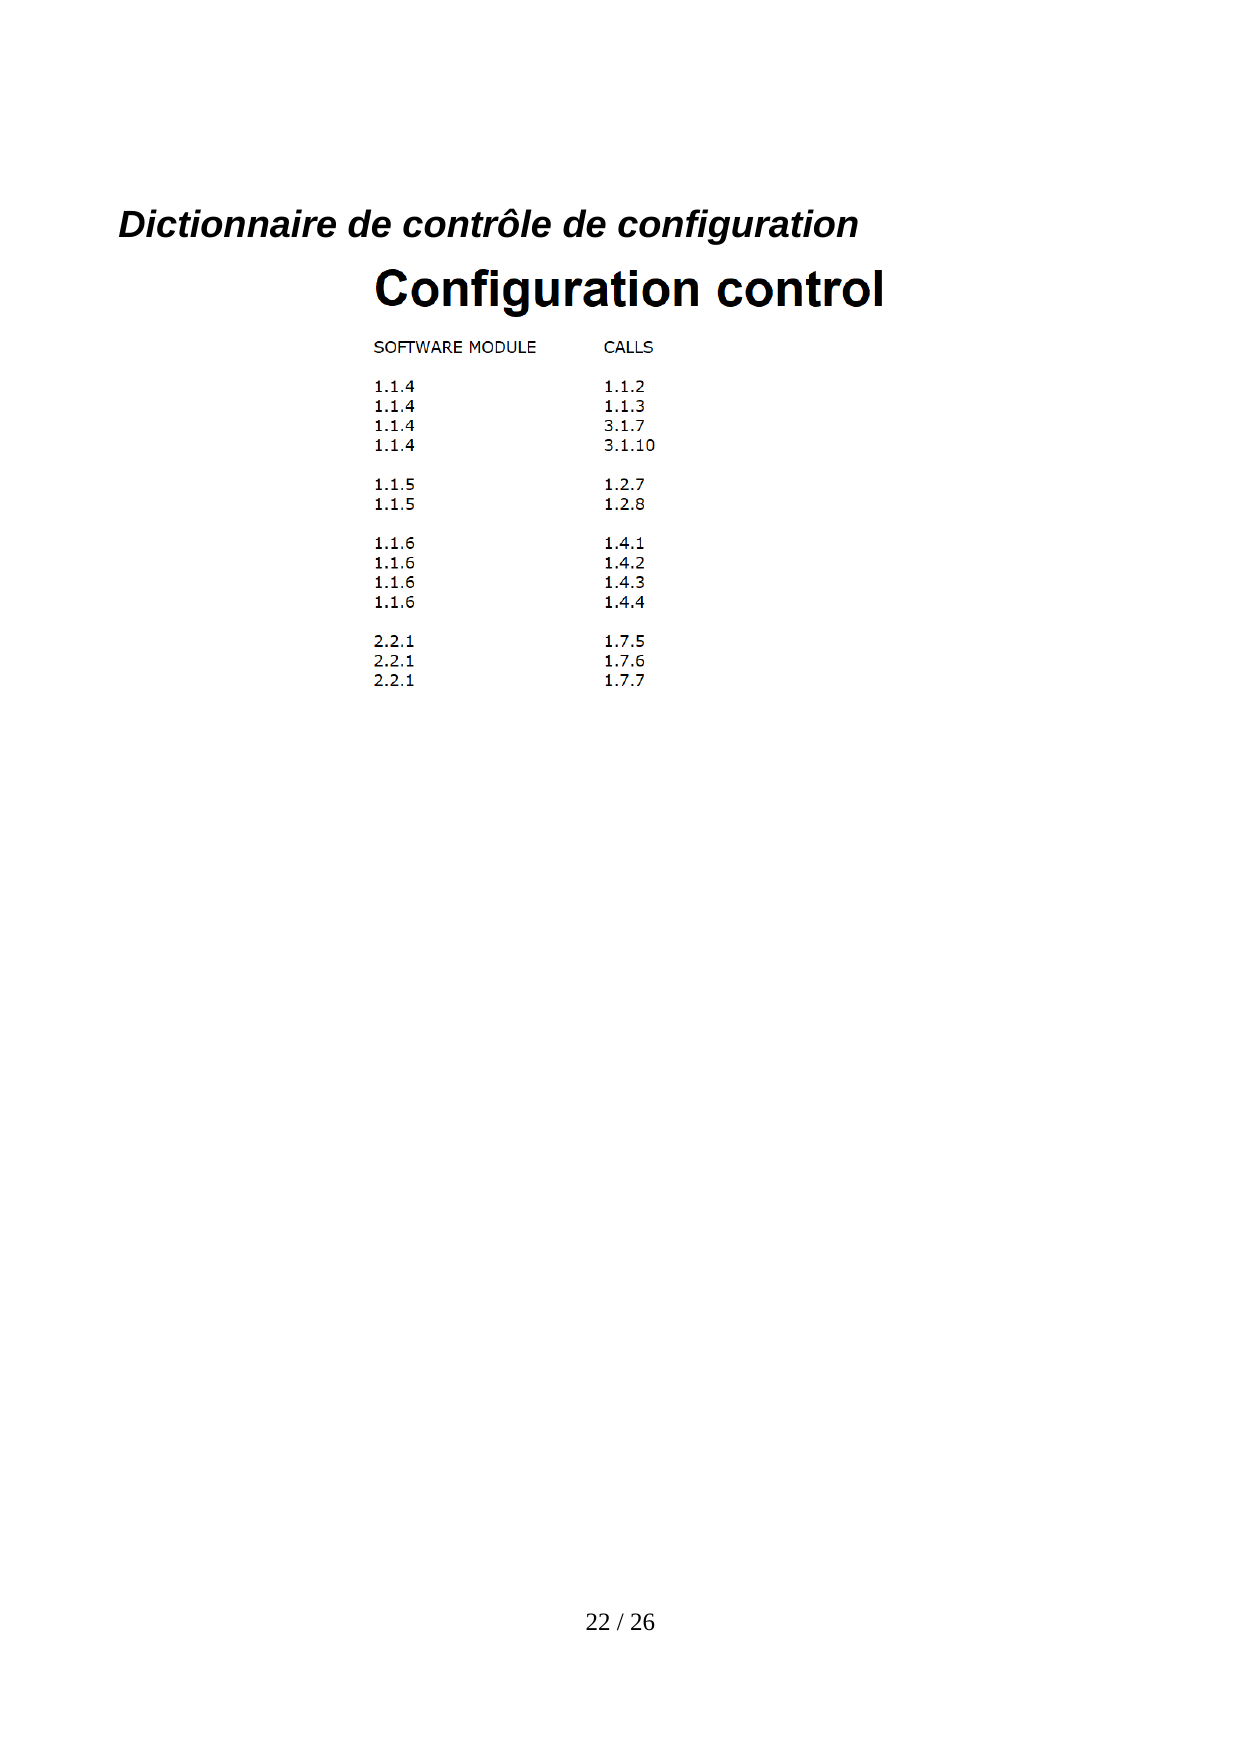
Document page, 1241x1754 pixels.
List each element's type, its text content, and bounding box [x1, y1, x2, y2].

subtitle Dictionnaire de contrôle de configuration [118, 201, 1122, 245]
picture [118, 257, 1123, 739]
